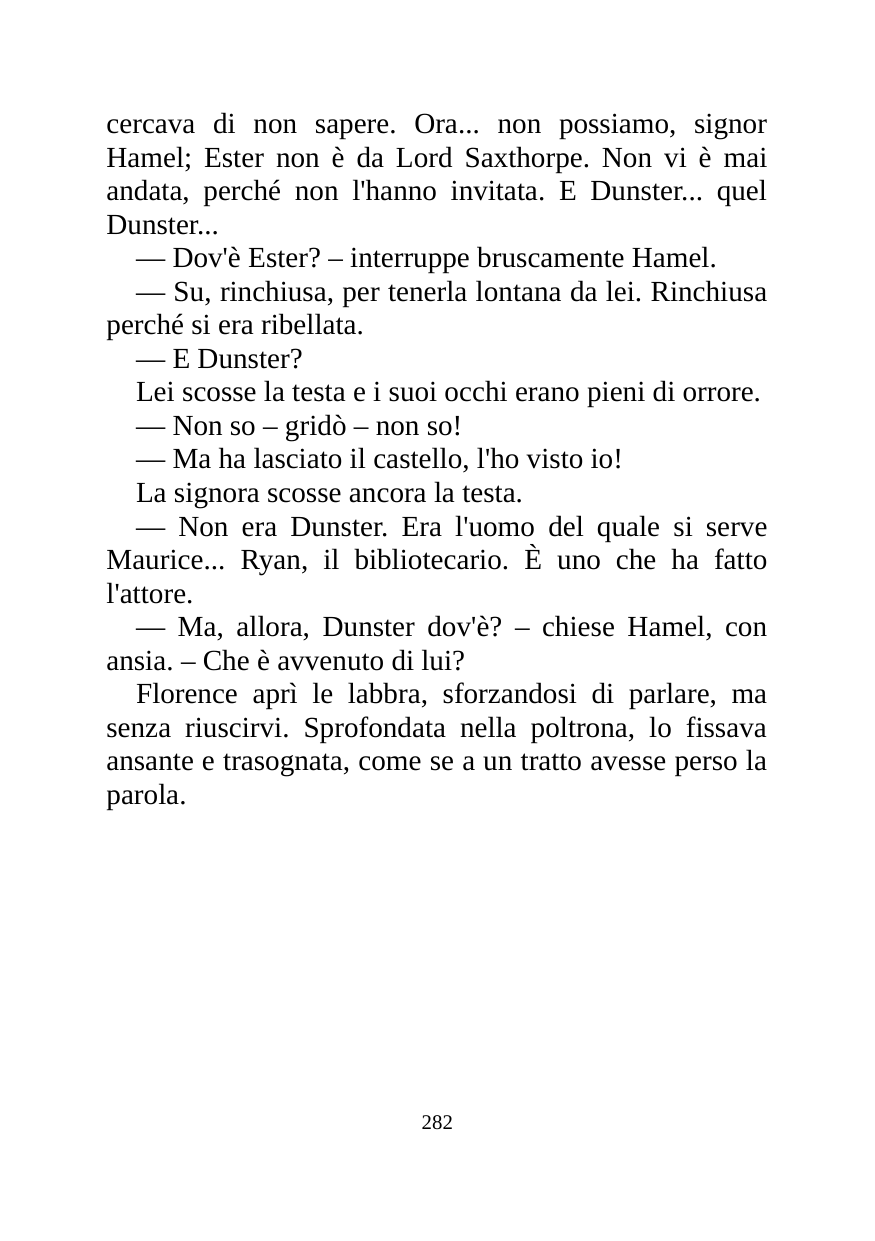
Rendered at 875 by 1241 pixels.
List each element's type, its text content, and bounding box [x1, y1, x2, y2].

text — E Dunster? [106, 341, 768, 374]
text — Ma, allora, Dunster dov'è? – chiese Hamel, con ansia. – Che è avvenuto di lui? [106, 609, 768, 676]
text — Non so – gridò – non so! [106, 408, 768, 442]
text Florence aprì le labbra, sforzandosi di parlare, ma senza riuscirvi. Sprofondata nella poltrona, lo fissava ansante e trasognata, come se a un tratto avesse perso la parola. [106, 676, 768, 811]
text — Dov'è Ester? – interruppe bruscamente Hamel. [106, 240, 768, 274]
text La signora scosse ancora la testa. [106, 475, 768, 509]
text — Su, rinchiusa, per tenerla lontana da lei. Rinchiusa perché si era ribellata. [106, 274, 768, 341]
text Lei scosse la testa e i suoi occhi erano pieni di orrore. [106, 374, 768, 408]
text cercava di non sapere. Ora... non possiamo, signor Hamel; Ester non è da Lord Saxthorpe. Non vi è mai andata, perché non l'hanno invitata. E Dunster... quel Dunster... [106, 106, 768, 240]
text — Non era Dunster. Era l'uomo del quale si serve Maurice... Ryan, il bibliotecario. È uno che ha fatto l'attore. [106, 509, 768, 609]
text — Ma ha lasciato il castello, l'ho visto io! [106, 442, 768, 475]
